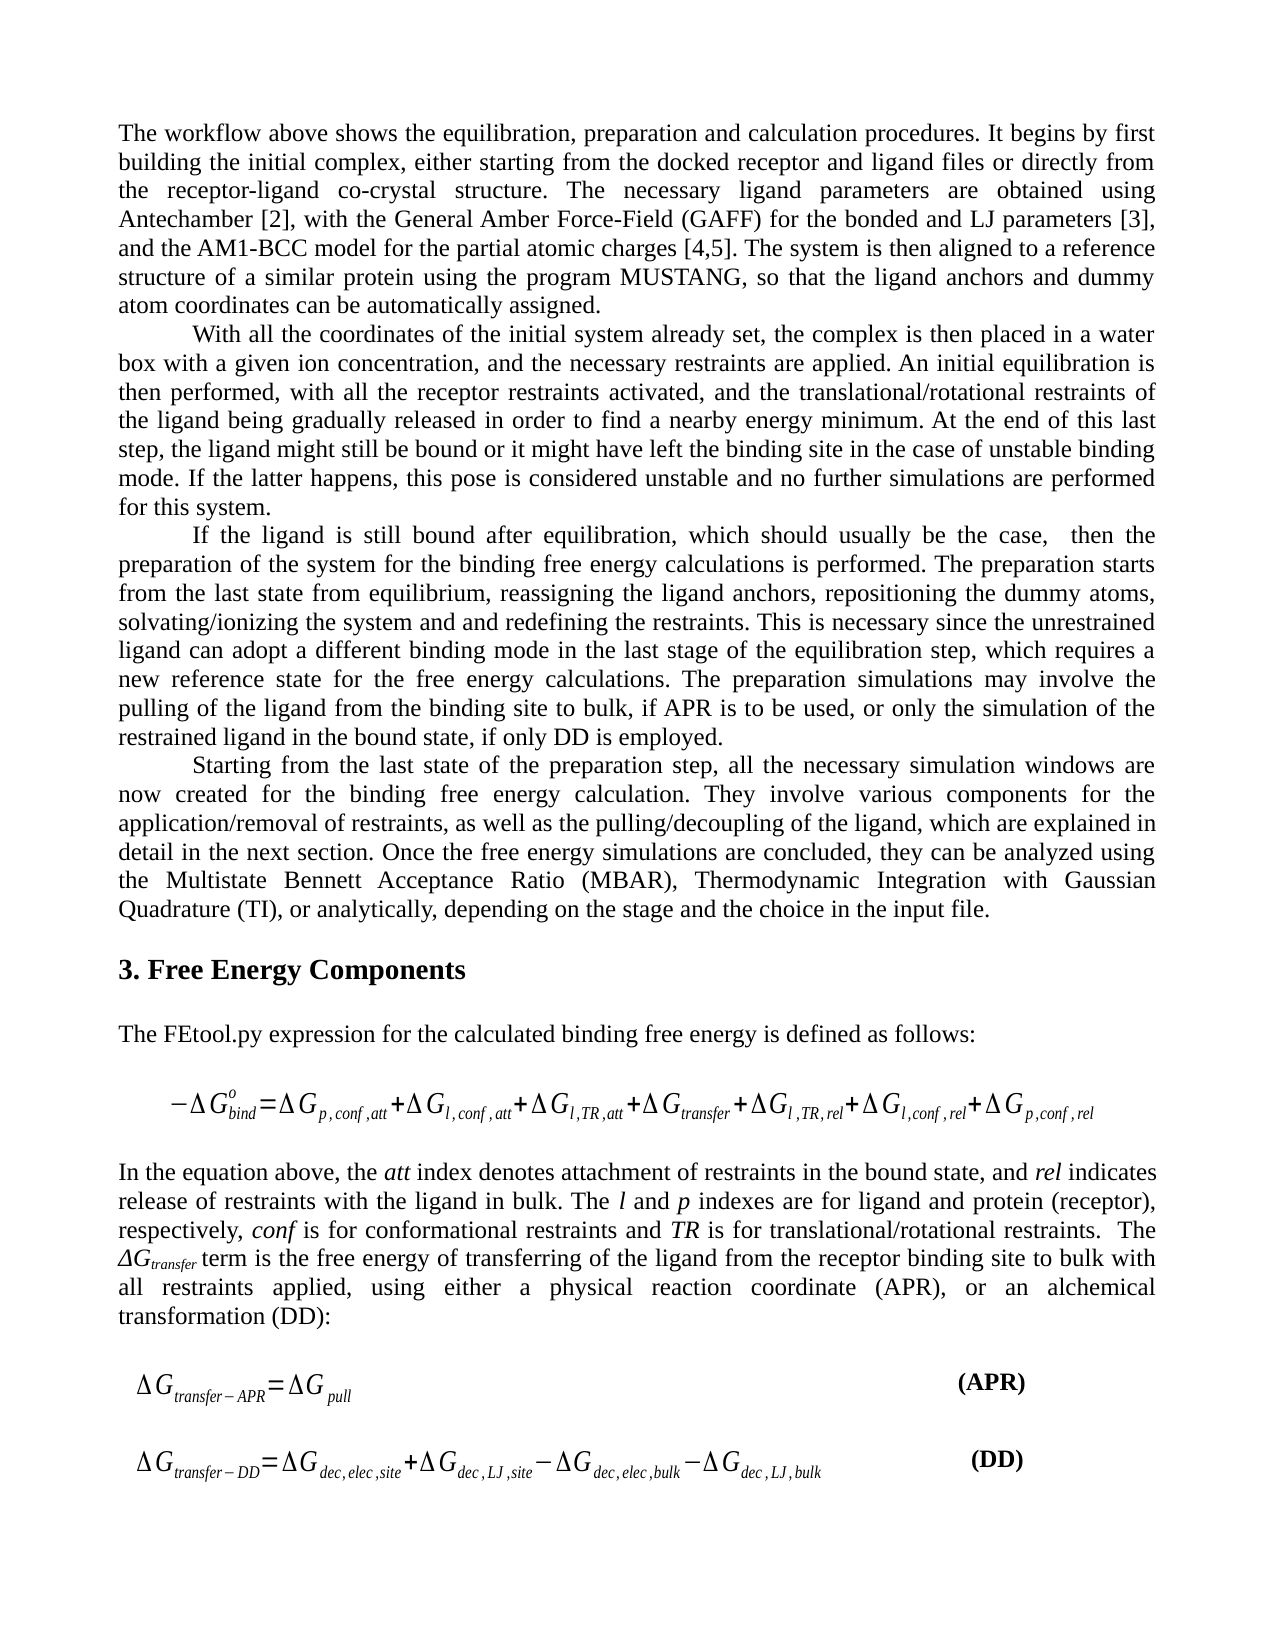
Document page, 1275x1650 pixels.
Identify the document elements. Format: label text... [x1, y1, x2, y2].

text If the ligand is still bound after equilibration, which should usually be the case, then the preparation of the system for the binding free energy calculations is performed. The preparation starts from the last state from equilibrium, reassigning the ligand anchors, repositioning the dummy atoms, solvating/ionizing the system and and redefining the restraints. This is necessary since the unrestrained ligand can adopt a different binding mode in the last stage of the equilibration step, which requires a new reference state for the free energy calculations. The preparation simulations may involve the pulling of the ligand from the binding site to bulk, if APR is to be used, or only the simulation of the restrained ligand in the bound state, if only DD is employed. [118, 521, 1157, 751]
text The FEtool.py expression for the calculated binding free energy is defined as follows: [118, 1019, 1157, 1048]
text In the equation above, the att index denotes attachment of restraints in the bound state, and rel indicates release of restraints with the ligand in bulk. The l and p indexes are for ligand and protein (receptor), respectively, conf is for conformational restraints and TR is for translational/rotational restraints. The ΔGtransfer term is the free energy of transferring of the ligand from the receptor binding site to bulk with all restraints applied, using either a physical reaction coordinate (APR), or an alchemical transformation (DD): [118, 1157, 1157, 1330]
text (DD) [118, 1440, 1157, 1483]
text 3. Free Energy Components [118, 952, 1157, 985]
text With all the coordinates of the initial system already set, the complex is then placed in a water box with a given ion concentration, and the necessary restraints are applied. An initial equilibration is then performed, with all the receptor restraints activated, and the translational/rotational restraints of the ligand being gradually released in order to find a nearby energy minimum. At the end of this last step, the ligand might still be bound or it might have left the binding site in the case of unstable binding mode. If the latter happens, this pose is considered unstable and no further simulations are performed for this system. [118, 319, 1157, 521]
text Starting from the last state of the preparation step, all the necessary simulation windows are now created for the binding free energy calculation. They involve various components for the application/removal of restraints, as well as the pulling/decoupling of the ligand, which are explained in detail in the next section. Once the free energy simulations are concluded, they can be analyzed using the Multistate Bennett Acceptance Ratio (MBAR), Thermodynamic Integration with Gaussian Quadrature (TI), or analytically, depending on the stage and the choice in the input file. [118, 751, 1157, 923]
text (APR) [118, 1363, 1157, 1406]
text The workflow above shows the equilibration, preparation and calculation procedures. It begins by first building the initial complex, either starting from the docked receptor and ligand files or directly from the receptor-ligand co-crystal structure. The necessary ligand parameters are obtained using Antechamber [2], with the General Amber Force-Field (GAFF) for the bonded and LJ parameters [3], and the AM1-BCC model for the partial atomic charges [4,5]. The system is then aligned to a reference structure of a similar protein using the program MUSTANG, so that the ligand anchors and dummy atom coordinates can be automatically assigned. [118, 118, 1157, 319]
